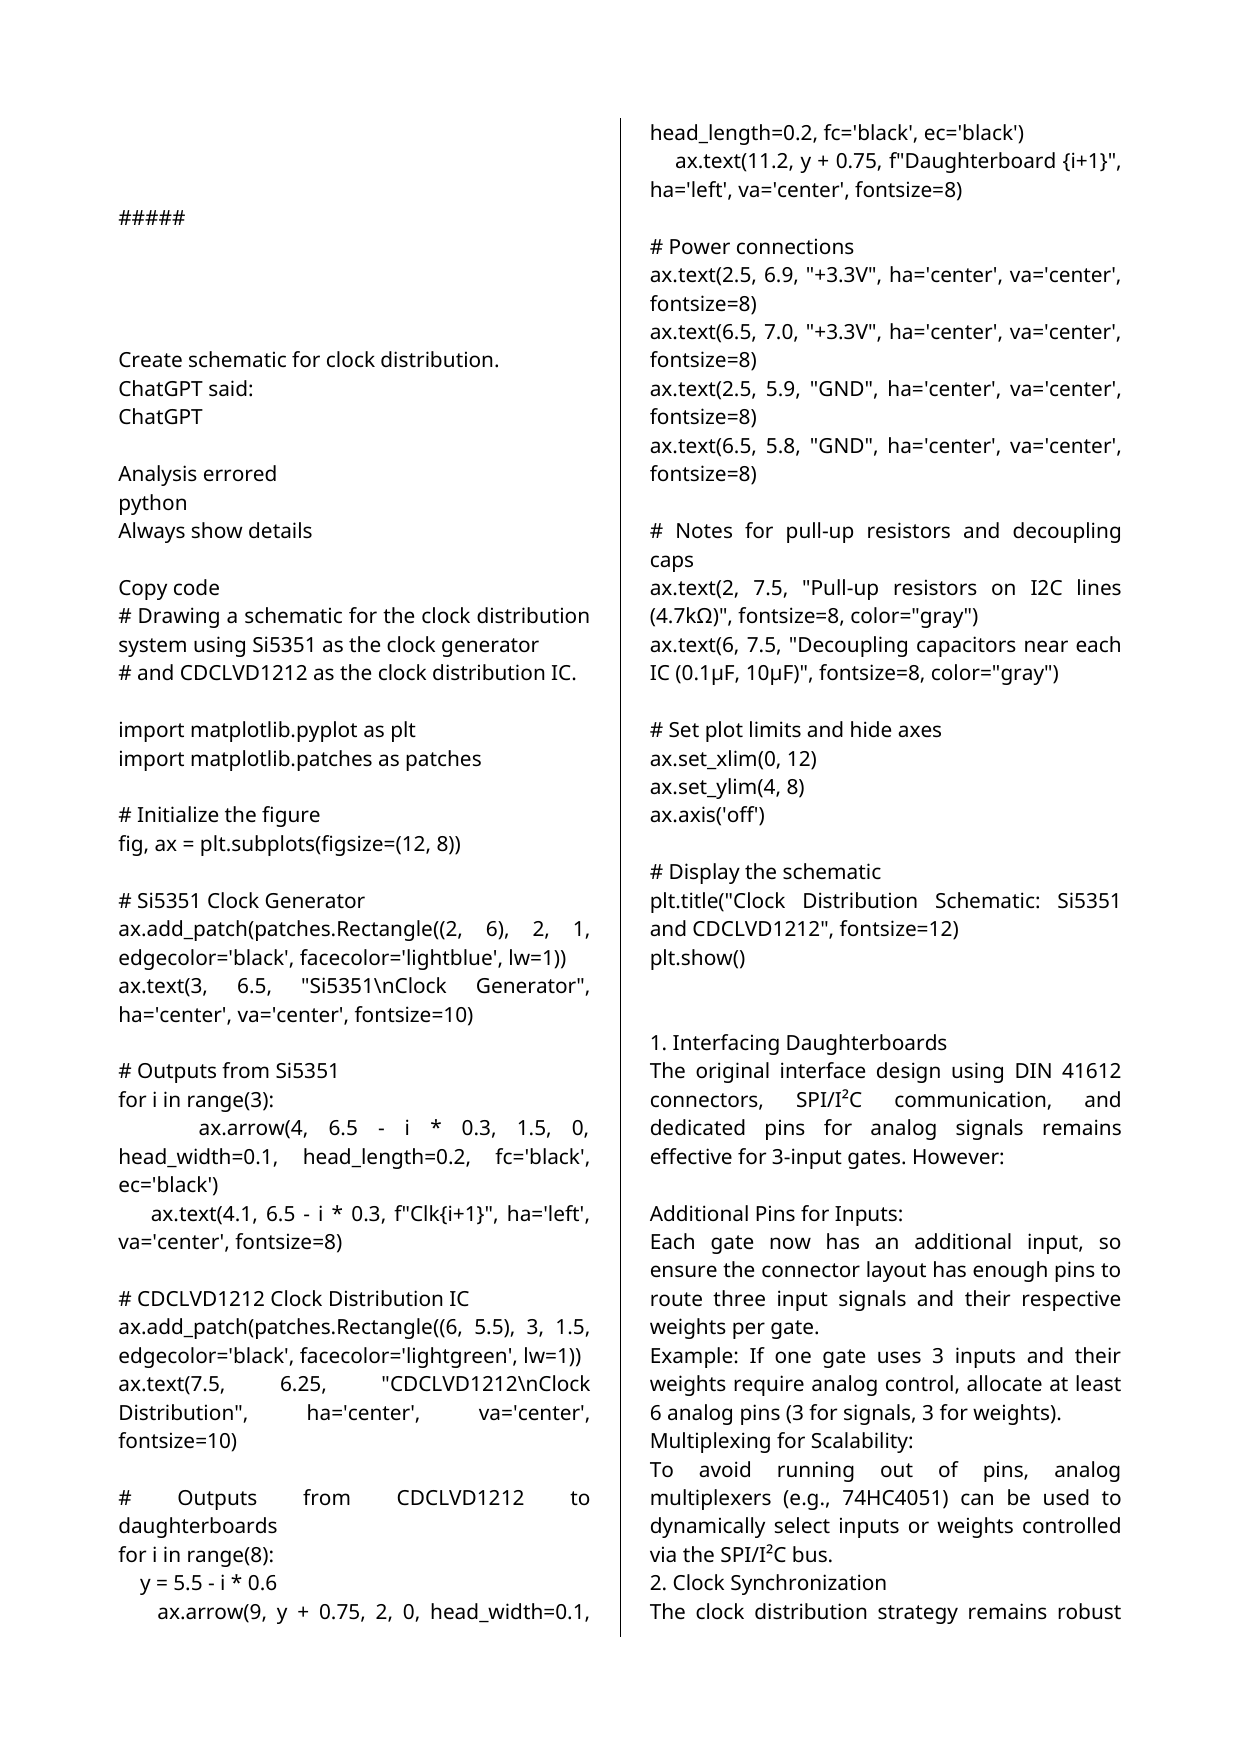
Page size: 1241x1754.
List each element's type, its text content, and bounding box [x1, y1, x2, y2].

text fig, ax = plt.subplots(figsize=(12, 8)) [118, 829, 591, 857]
text ax.text(2.5, 5.9, "GND", ha='center', va='center', fontsize=8) [649, 374, 1122, 431]
text ax.set_ylim(4, 8) [649, 772, 1122, 801]
text # Outputs from Si5351 [118, 1057, 591, 1085]
text ax.text(11.2, y + 0.75, f"Daughterboard {i+1}", ha='left', va='center', fontsize=8) [649, 147, 1122, 203]
text 2. Clock Synchronization [649, 1568, 1122, 1597]
text # Display the schematic [649, 857, 1122, 886]
text ax.text(3, 6.5, "Si5351\nClock Generator", ha='center', va='center', fontsize=10) [118, 971, 591, 1028]
text ax.axis('off') [649, 801, 1122, 829]
text # and CDCLVD1212 as the clock distribution IC. [118, 658, 591, 687]
text head_length=0.2, fc='black', ec='black') [649, 118, 1122, 147]
text # Set plot limits and hide axes [649, 715, 1122, 744]
text The original interface design using DIN 41612 connectors, SPI/I²C communication, and dedicated pins for analog signals remains effective for 3-input gates. However: [649, 1057, 1122, 1170]
text Each gate now has an additional input, so ensure the connector layout has enough pins to route three input signals and their respective weights per gate. [649, 1227, 1122, 1341]
text ax.arrow(4, 6.5 - i * 0.3, 1.5, 0, head_width=0.1, head_length=0.2, fc='black', ec='black') [118, 1113, 591, 1199]
text # Si5351 Clock Generator [118, 886, 591, 914]
text ax.text(6, 7.5, "Decoupling capacitors near each IC (0.1µF, 10µF)", fontsize=8, color="gray") [649, 630, 1122, 687]
text Multiplexing for Scalability: [649, 1426, 1122, 1455]
text ax.text(6.5, 5.8, "GND", ha='center', va='center', fontsize=8) [649, 431, 1122, 488]
text python [118, 488, 591, 516]
text y = 5.5 - i * 0.6 [118, 1568, 591, 1597]
text # Power connections [649, 232, 1122, 260]
text ax.arrow(9, y + 0.75, 2, 0, head_width=0.1, [118, 1597, 591, 1625]
text # Initialize the figure [118, 801, 591, 829]
text Always show details [118, 516, 591, 545]
text for i in range(8): [118, 1540, 591, 1568]
text ##### [118, 203, 591, 232]
text Create schematic for clock distribution. [118, 346, 591, 374]
text ax.set_xlim(0, 12) [649, 744, 1122, 772]
text ChatGPT said: [118, 374, 591, 402]
text Additional Pins for Inputs: [649, 1199, 1122, 1227]
text for i in range(3): [118, 1085, 591, 1113]
text import matplotlib.patches as patches [118, 744, 591, 772]
text To avoid running out of pins, analog multiplexers (e.g., 74HC4051) can be used to dynamically select inputs or weights controlled via the SPI/I²C bus. [649, 1455, 1122, 1568]
text import matplotlib.pyplot as plt [118, 715, 591, 744]
text ax.text(2.5, 6.9, "+3.3V", ha='center', va='center', fontsize=8) [649, 260, 1122, 317]
text plt.show() [649, 943, 1122, 971]
text # Drawing a schematic for the clock distribution system using Si5351 as the clock generator [118, 602, 591, 658]
text ax.text(4.1, 6.5 - i * 0.3, f"Clk{i+1}", ha='left', va='center', fontsize=8) [118, 1199, 591, 1256]
text Example: If one gate uses 3 inputs and their weights require analog control, allocate at least 6 analog pins (3 for signals, 3 for weights). [649, 1341, 1122, 1426]
text ChatGPT [118, 402, 591, 431]
text ax.text(6.5, 7.0, "+3.3V", ha='center', va='center', fontsize=8) [649, 317, 1122, 374]
text # Notes for pull-up resistors and decoupling caps [649, 516, 1122, 573]
text The clock distribution strategy remains robust [649, 1597, 1122, 1625]
text Copy code [118, 573, 591, 602]
text plt.title("Clock Distribution Schematic: Si5351 and CDCLVD1212", fontsize=12) [649, 886, 1122, 943]
text ax.add_patch(patches.Rectangle((6, 5.5), 3, 1.5, edgecolor='black', facecolor='lightgreen', lw=1)) [118, 1312, 591, 1369]
text ax.text(7.5, 6.25, "CDCLVD1212\nClock Distribution", ha='center', va='center', fontsize=10) [118, 1369, 591, 1455]
text # CDCLVD1212 Clock Distribution IC [118, 1284, 591, 1312]
text ax.text(2, 7.5, "Pull-up resistors on I2C lines (4.7kΩ)", fontsize=8, color="gray") [649, 573, 1122, 630]
text Analysis errored [118, 459, 591, 488]
text # Outputs from CDCLVD1212 to daughterboards [118, 1483, 591, 1540]
text 1. Interfacing Daughterboards [649, 1028, 1122, 1057]
text ax.add_patch(patches.Rectangle((2, 6), 2, 1, edgecolor='black', facecolor='lightblue', lw=1)) [118, 914, 591, 971]
